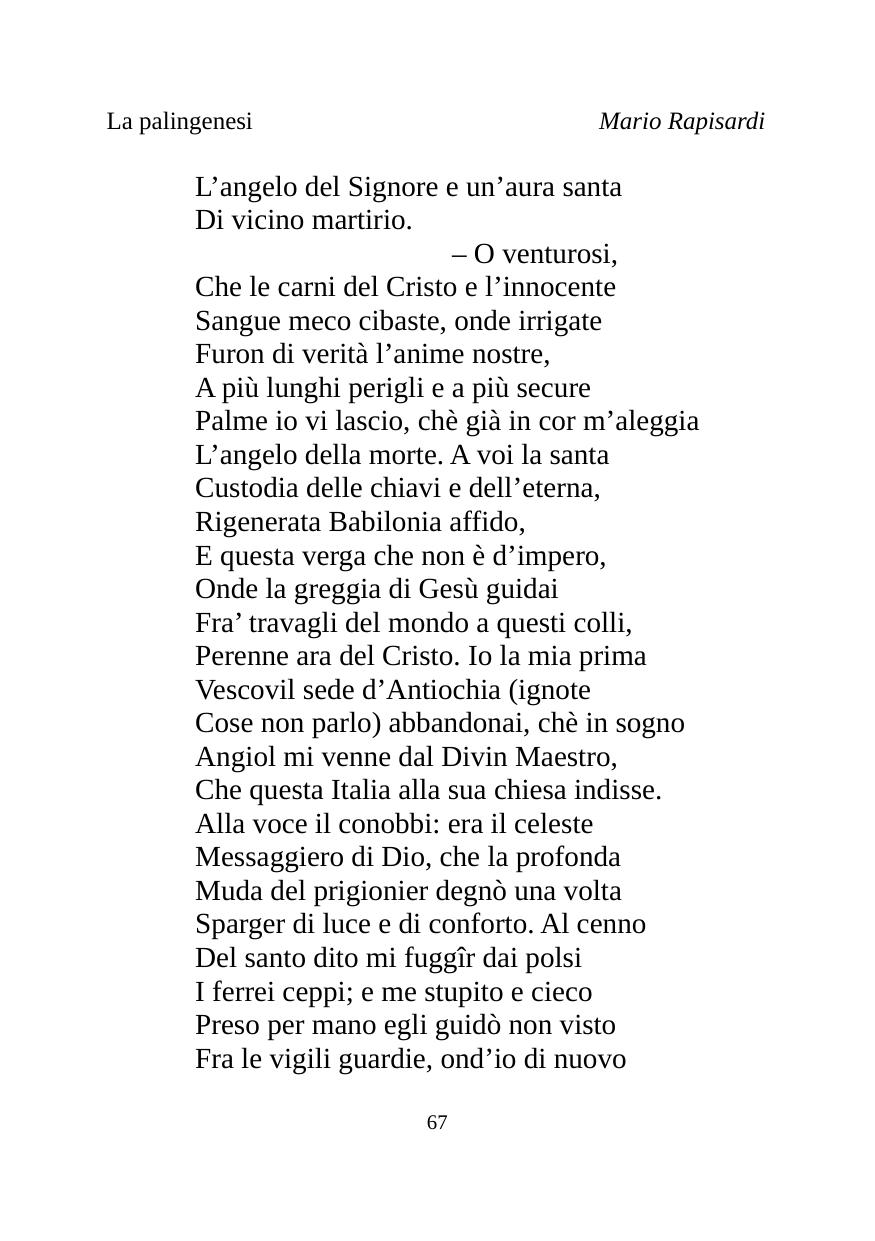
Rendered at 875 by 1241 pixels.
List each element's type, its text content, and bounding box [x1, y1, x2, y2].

text – O venturosi, Che le carni del Cristo e l’innocente Sangue meco cibaste, onde irrigate Furon di verità l’anime nostre, A più lunghi perigli e a più secure Palme io vi lascio, chè già in cor m’aleggia L’angelo della morte. A voi la santa Custodia delle chiavi e dell’eterna, Rigenerata Babilonia affido, E questa verga che non è d’impero, Onde la greggia di Gesù guidai Fra’ travagli del mondo a questi colli, Perenne ara del Cristo. Io la mia prima Vescovil sede d’Antiochia (ignote Cose non parlo) abbandonai, chè in sogno Angiol mi venne dal Divin Maestro, Che questa Italia alla sua chiesa indisse. Alla voce il conobbi: era il celeste Messaggiero di Dio, che la profonda Muda del prigionier degnò una volta Sparger di luce e di conforto. Al cenno Del santo dito mi fuggîr dai polsi I ferrei ceppi; e me stupito e cieco Preso per mano egli guidò non visto Fra le vigili guardie, ond’io di nuovo [195, 236, 768, 1074]
text L’angelo del Signore e un’aura santa Di vicino martirio. [165, 169, 768, 236]
